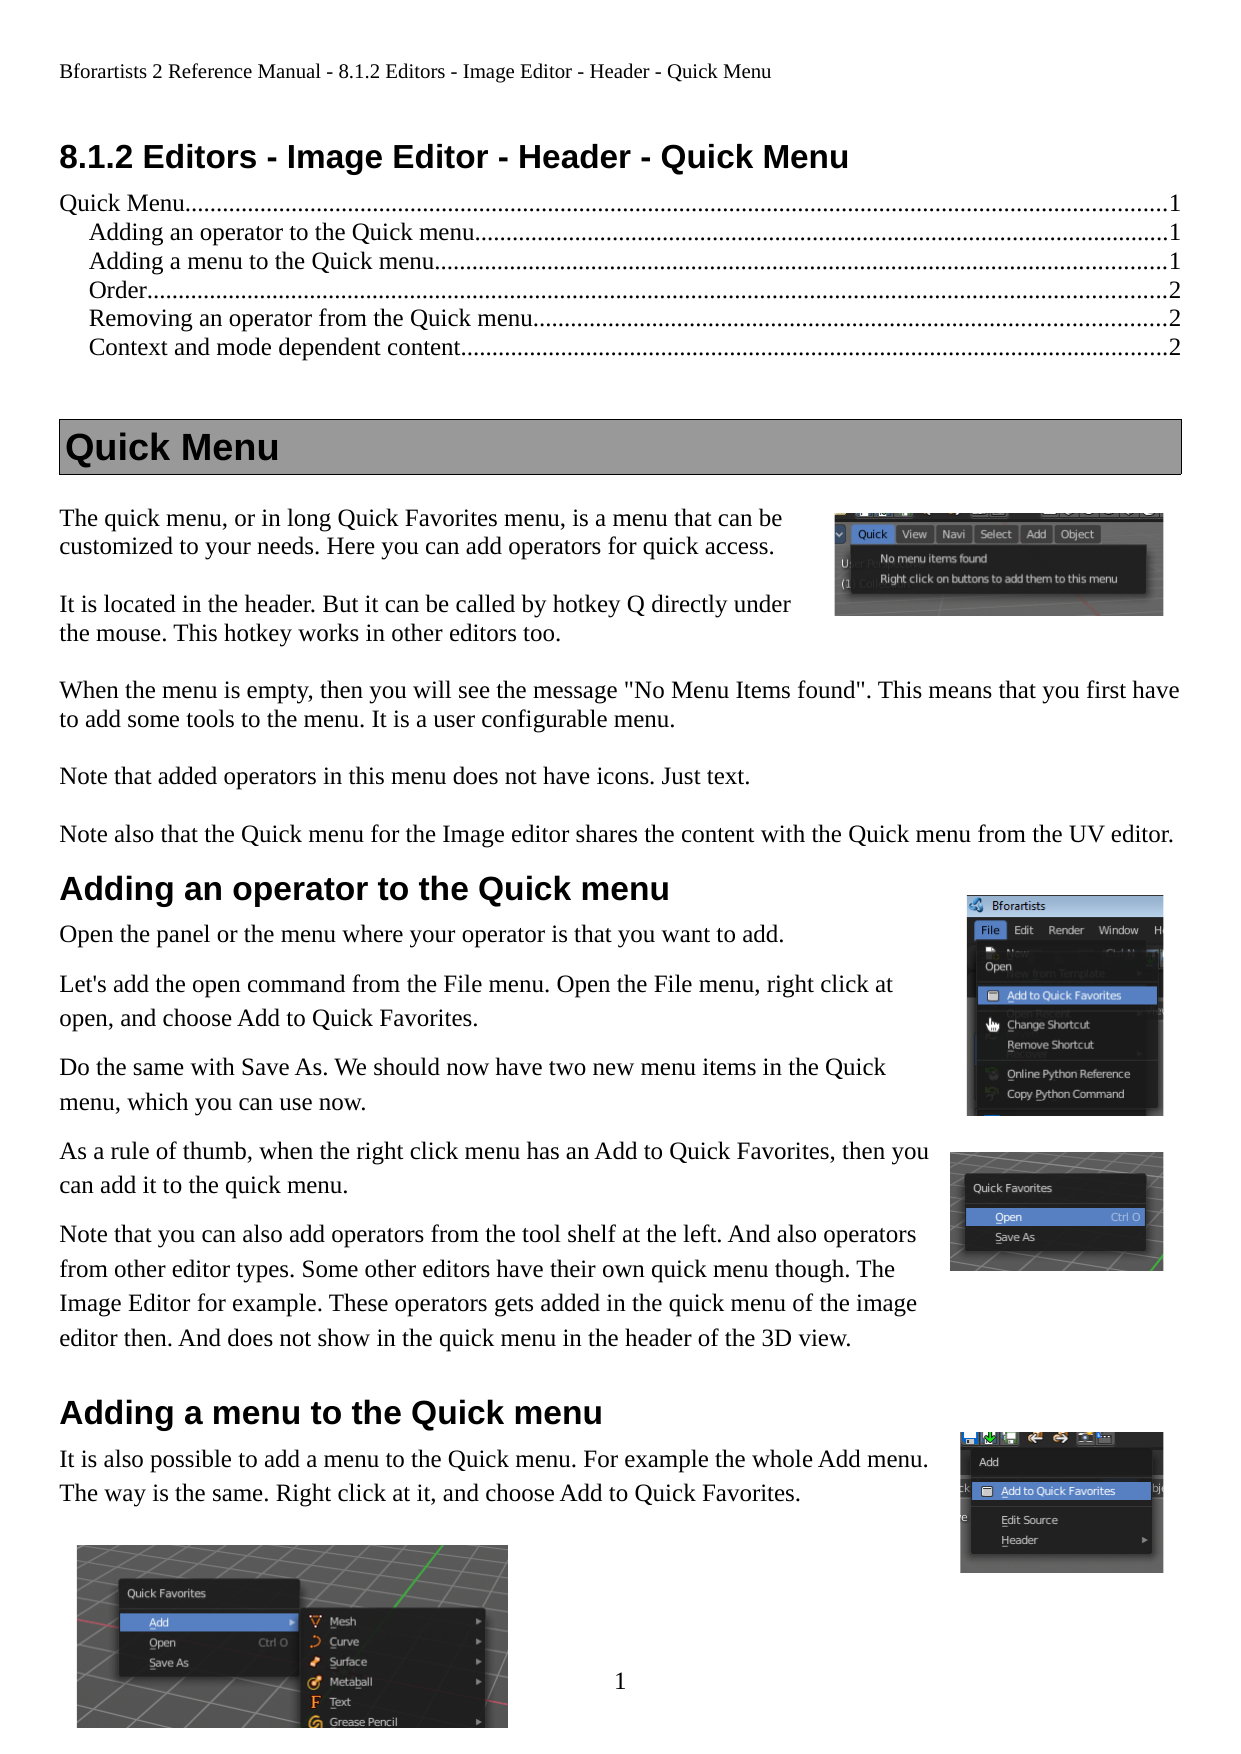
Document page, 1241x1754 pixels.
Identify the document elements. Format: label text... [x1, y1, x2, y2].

text Do the same with Save As. We should now have two new menu items in the Quick menu, which you can use now. [59, 1052, 966, 1115]
picture [76, 1545, 508, 1728]
picture [960, 1432, 1164, 1573]
text Quick Menu 1 [59, 188, 1181, 217]
subtitle Adding a menu to the Quick menu [59, 1393, 1181, 1431]
text It is also possible to add a menu to the Quick menu. For example the whole Add menu. The way is the same. Right click at it, and choose Add to Quick Favorites. [59, 1444, 960, 1507]
subtitle 8.1.2 Editors - Image Editor - Header - Quick Menu [59, 138, 1181, 176]
text Adding an operator to the Quick menu 1 [88, 217, 1181, 246]
text Removing an operator from the Quick menu 2 [88, 303, 1181, 332]
text Let's add the open command from the File menu. Open the File menu, right click at open, and choose Add to Quick Favorites. [59, 969, 966, 1032]
text Order 2 [88, 275, 1181, 303]
subtitle Adding an operator to the Quick menu [59, 868, 1181, 907]
text Note that added operators in this menu does not have icons. Just text. [59, 761, 1181, 790]
picture [834, 513, 1164, 616]
text It is located in the header. But it can be called by hotkey Q directly under the mouse. This hotkey works in other editors too. [59, 589, 1181, 646]
text Note that you can also add operators from the tool shelf at the left. And also operators from other editor types. Some other editors have their own quick menu though. The Image Editor for example. These operators gets added in the quick menu of the image editor then. And does not show in the quick menu in the header of the 3D view. [59, 1219, 1181, 1351]
text The quick menu, or in long Quick Favorites menu, is a menu that can be customized to your needs. Here you can add operators for quick access. [59, 503, 1181, 560]
picture [966, 895, 1164, 1116]
table_header Quick Menu [60, 420, 1181, 474]
text When the menu is empty, then you will see the message "No Menu Items found". This means that you first have to add some tools to the menu. It is a user configurable menu. [59, 675, 1181, 733]
text Note also that the Quick menu for the Image editor shares the content with the Quick menu from the UV editor. [59, 819, 1181, 848]
text Adding a menu to the Quick menu 1 [88, 246, 1181, 275]
picture [950, 1152, 1164, 1271]
text Context and mode dependent content 2 [88, 332, 1181, 361]
text As a rule of thumb, when the right click menu has an Add to Quick Favorites, then you can add it to the quick menu. [59, 1136, 1181, 1199]
text Open the panel or the menu where your operator is that you want to add. [59, 919, 966, 948]
